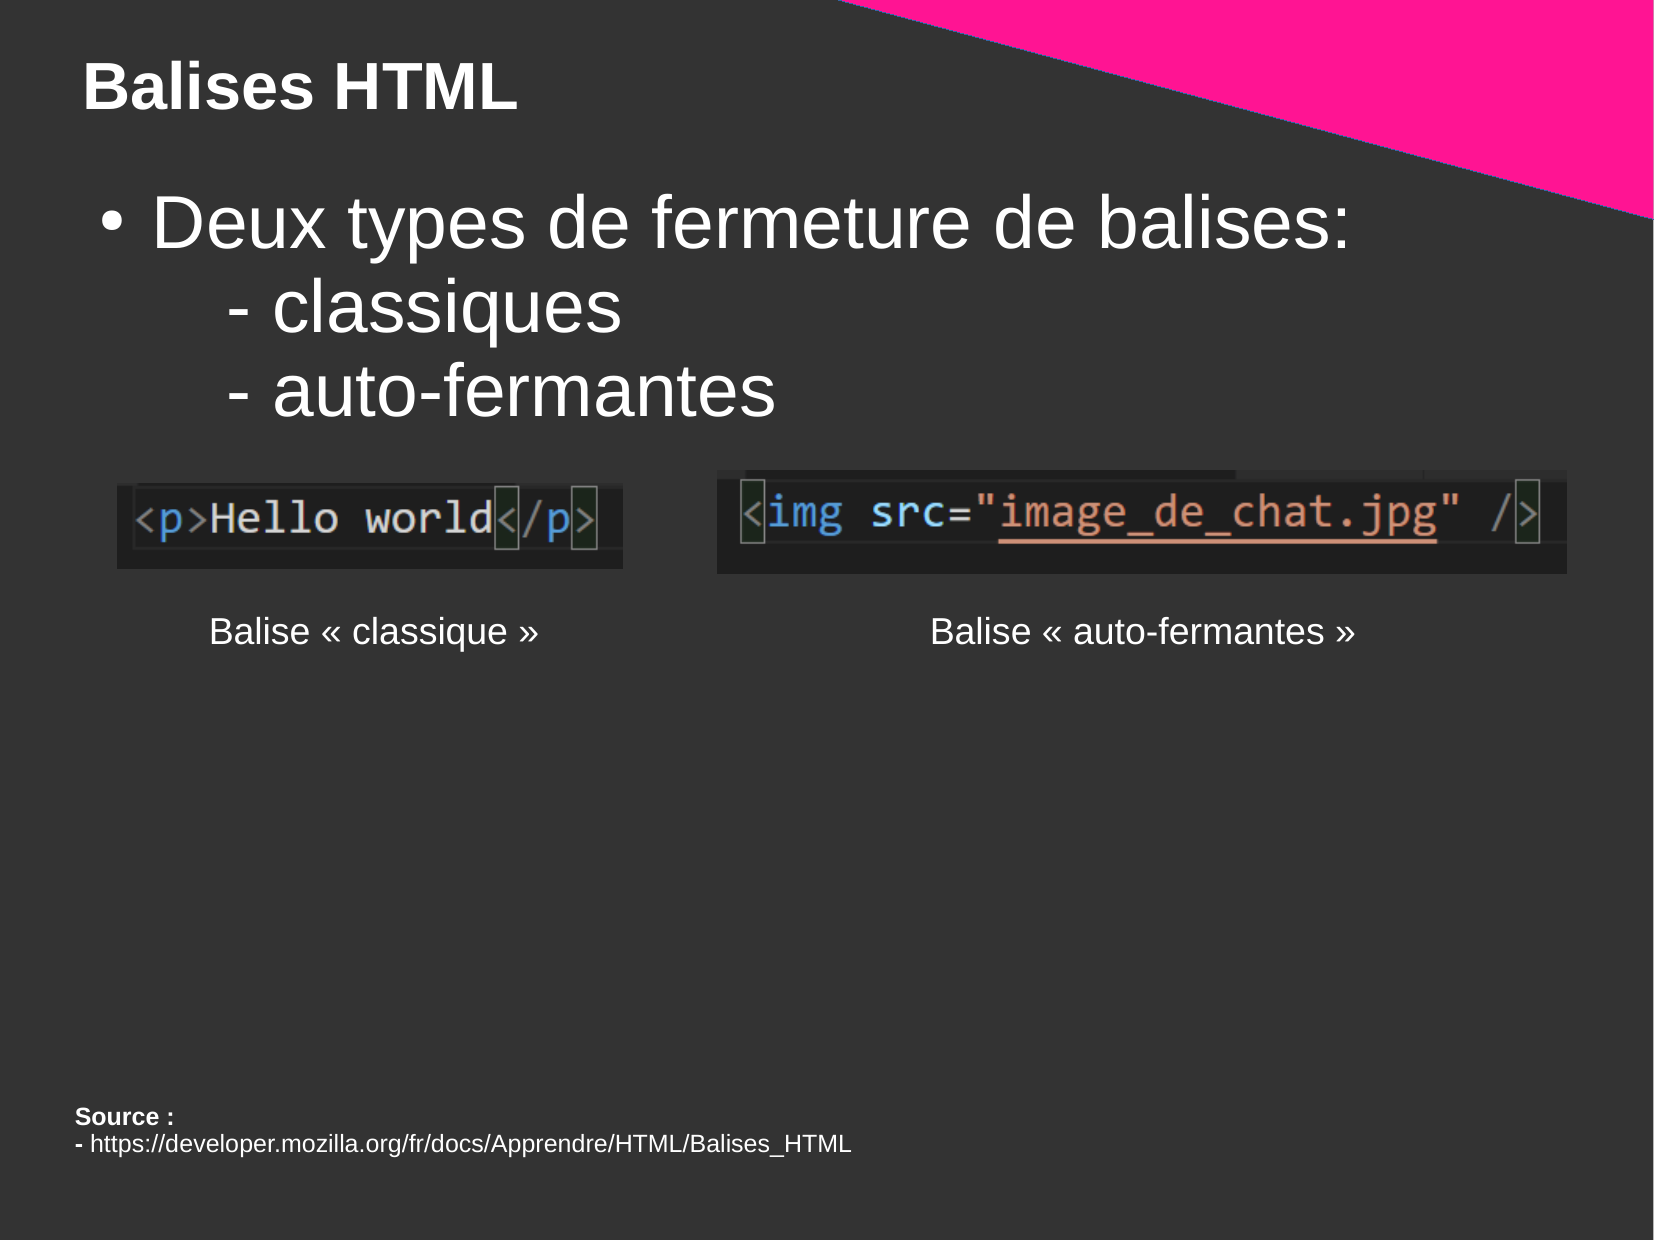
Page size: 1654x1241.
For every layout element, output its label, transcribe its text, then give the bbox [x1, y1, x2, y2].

picture [717, 470, 1567, 574]
text_box [838, 0, 1654, 220]
list Deux types de fermeture de balises: - classiques - auto-fermantes [80, 180, 1569, 465]
title Balises HTML [82, 49, 1399, 152]
picture [117, 483, 623, 569]
text_box Balise « classique » [180, 603, 568, 709]
text_box Balise « auto-fermantes » [908, 603, 1378, 679]
text_box Source : - https://developer.mozilla.org/fr/docs/Apprendre/HTML/Balises_HTML [59, 1094, 1546, 1208]
